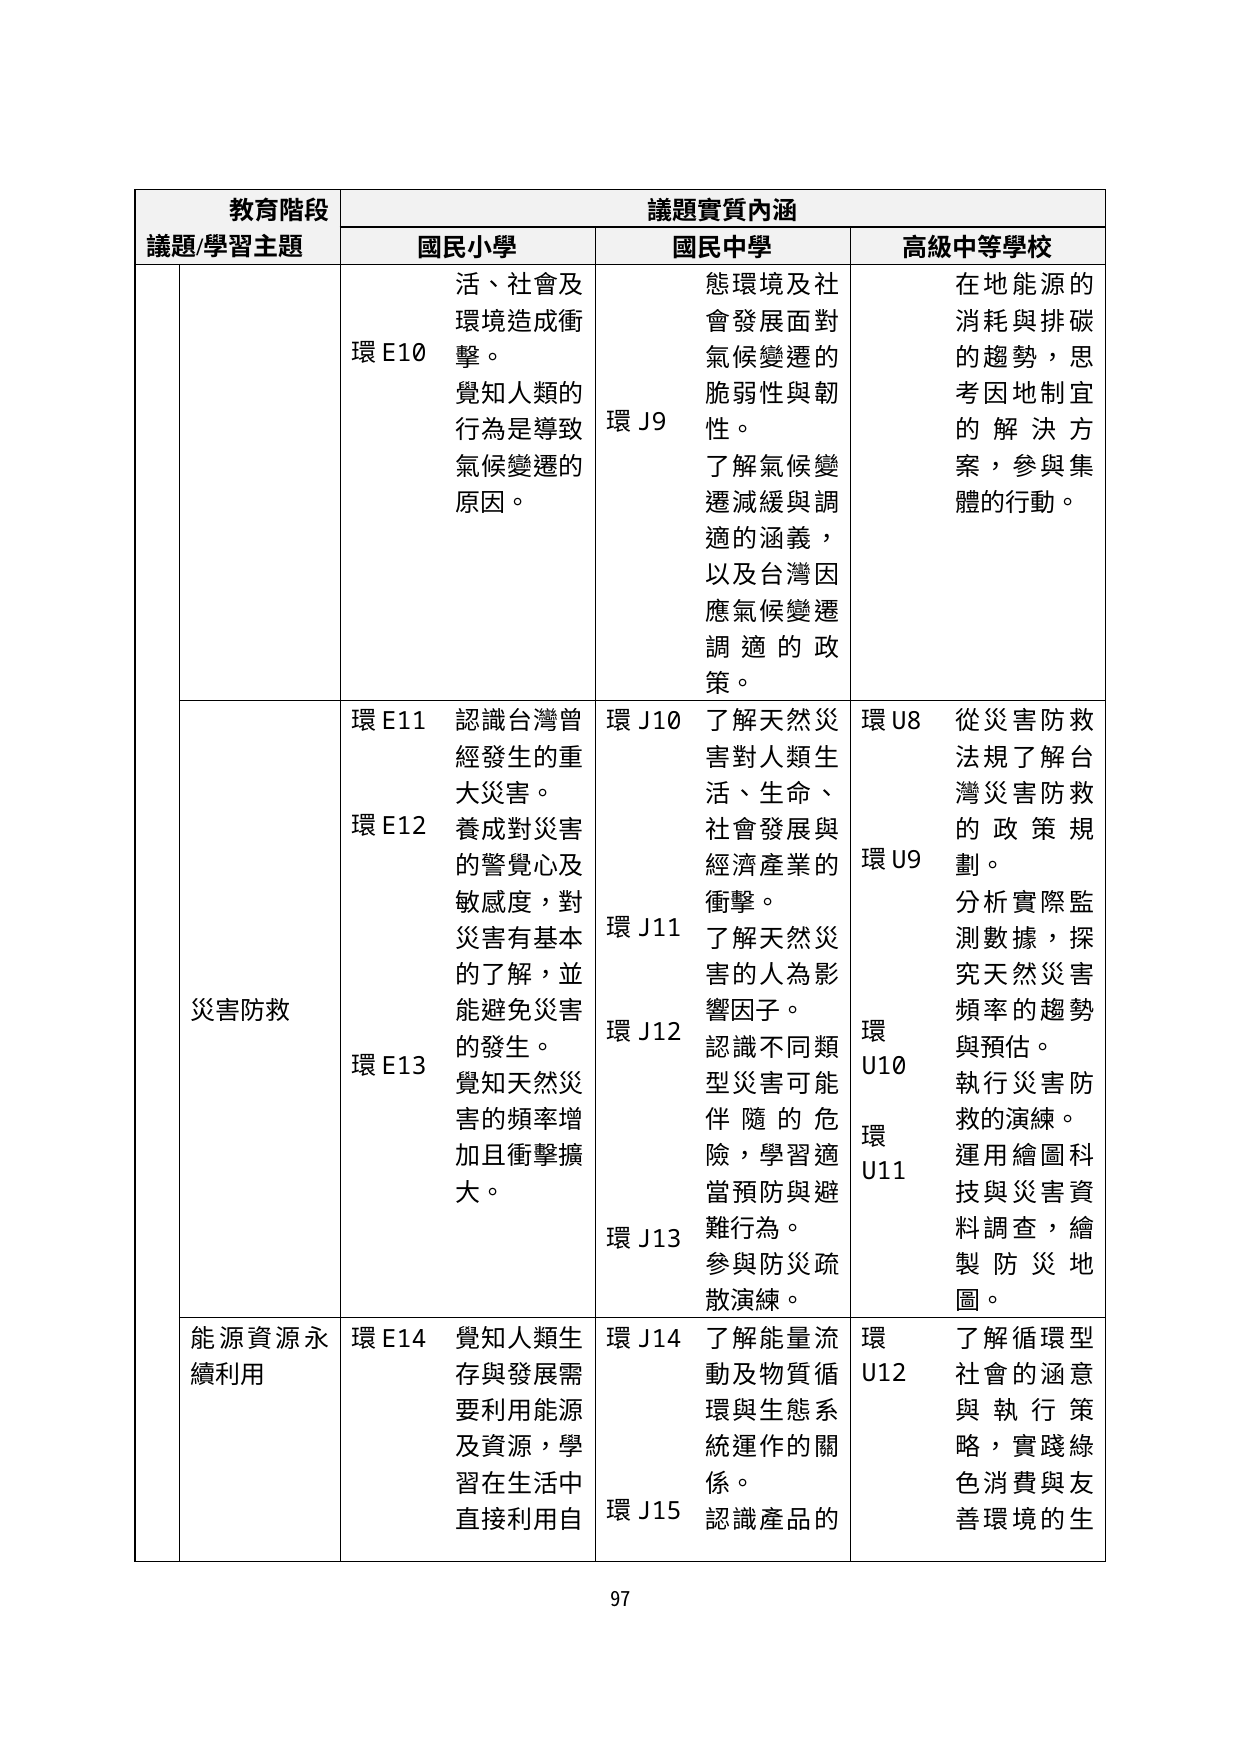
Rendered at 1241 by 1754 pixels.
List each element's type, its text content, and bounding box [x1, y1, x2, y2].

table_cell 高級中等學校 [851, 228, 1105, 264]
table_cell 災害防救 [180, 701, 340, 1317]
table_cell 了解循環型社會的涵意與執行策略，實踐綠色消費與友善環境的生 [944, 1318, 1105, 1561]
table_cell 覺知人類生存與發展需要利用能源及資源，學習在生活中直接利用自 [444, 1318, 595, 1561]
table_cell 環J10 環J11 環J12 環J13 [596, 701, 694, 1317]
table_cell 了解天然災害對人類生活、生命、社會發展與經濟產業的衝擊。 了解天然災害的人為影響因子。 認識不同類型災害可能伴隨的危險，學習適當預防與避難行為。 參與防災疏散演練。 [694, 701, 850, 1317]
table_cell 環U8 環U9 環U10 環U11 [851, 701, 944, 1317]
table_cell 國民小學 [341, 228, 595, 264]
table_cell 環U12 [851, 1318, 944, 1561]
table_cell 環E10 [341, 265, 444, 700]
table_cell [180, 265, 340, 700]
table_cell 活、社會及環境造成衝擊。 覺知人類的行為是導致氣候變遷的原因。 [444, 265, 595, 700]
table_cell 在地能源的消耗與排碳的趨勢，思考因地制宜的解決方案，參與集體的行動。 [944, 265, 1105, 700]
table_cell [851, 265, 944, 700]
table_cell [136, 265, 179, 1561]
table_cell 環E14 [341, 1318, 444, 1561]
table_header 議題實質內涵 [341, 190, 1105, 226]
table_cell 環J9 [596, 265, 694, 700]
table_cell 了解能量流動及物質循環與生態系統運作的關係。 認識產品的 [694, 1318, 850, 1561]
table_cell 環E11 環E12 環E13 [341, 701, 444, 1317]
table_cell 國民中學 [596, 228, 850, 264]
table_header 教育階段 議題/學習主題 [136, 190, 340, 264]
table_cell 環J14 環J15 [596, 1318, 694, 1561]
table_cell 認識台灣曾經發生的重大災害。 養成對災害的警覺心及敏感度，對災害有基本的了解，並能避免災害的發生。 覺知天然災害的頻率增加且衝擊擴大。 [444, 701, 595, 1317]
table_cell 能源資源永續利用 [180, 1318, 340, 1561]
table_cell 態環境及社會發展面對氣候變遷的脆弱性與韌性。 了解氣候變遷減緩與調適的涵義，以及台灣因應氣候變遷調適的政策。 [694, 265, 850, 700]
table_cell 從災害防救法規了解台灣災害防救的政策規劃。 分析實際監測數據，探究天然災害頻率的趨勢與預估。 執行災害防救的演練。 運用繪圖科技與災害資料調查，繪製防災地圖。 [944, 701, 1105, 1317]
